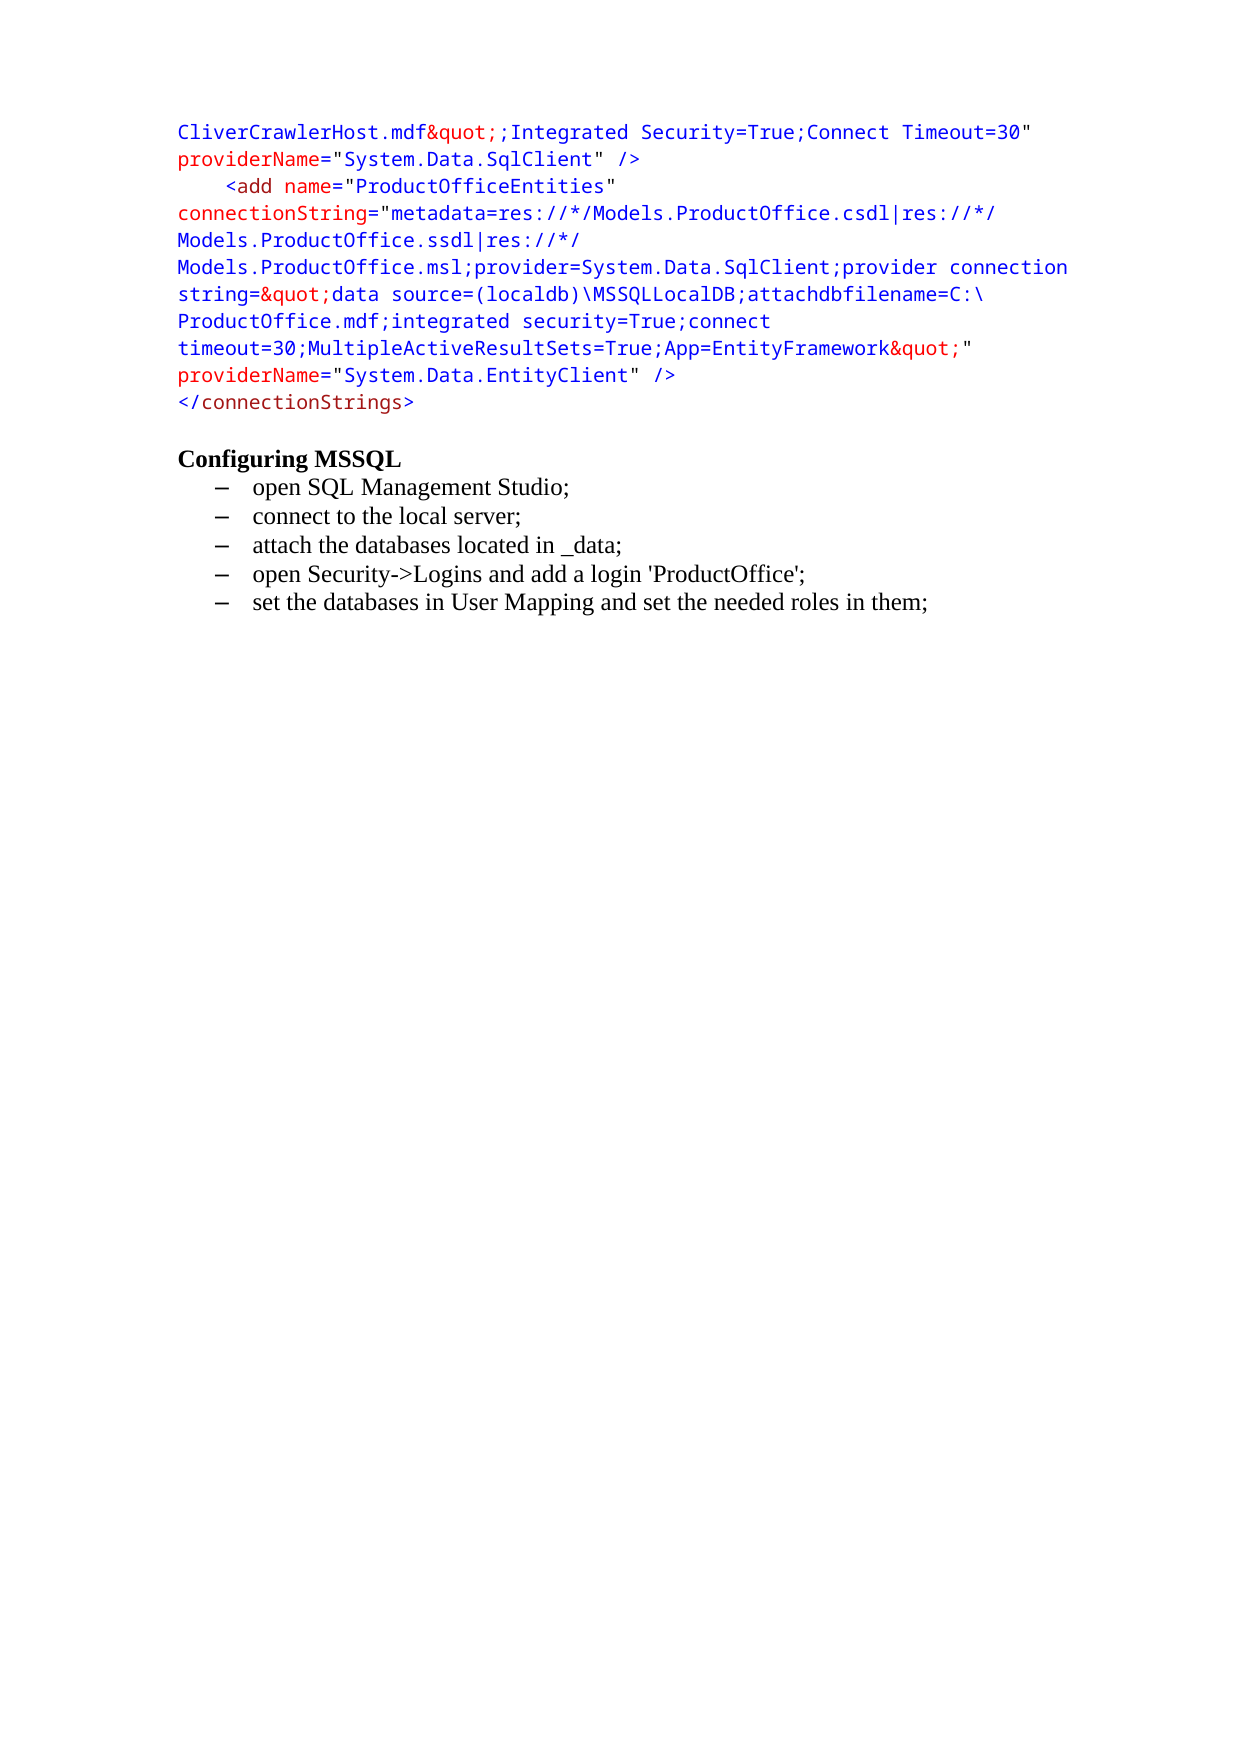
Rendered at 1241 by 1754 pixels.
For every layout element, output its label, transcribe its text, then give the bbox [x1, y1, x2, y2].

list attach the databases located in _data; [215, 530, 1152, 559]
text Configuring MSSQL [177, 444, 1152, 472]
text <add name="ProductOfficeEntities" connectionString="metadata=res://*/Models.ProductOffice.csdl|res://*/Models.ProductOffice.ssdl|res://*/Models.ProductOffice.msl;provider=System.Data.SqlClient;provider connection string=&quot;data source=(localdb)\MSSQLLocalDB;attachdbfilename=C:\ProductOffice.mdf;integrated security=True;connect timeout=30;MultipleActiveResultSets=True;App=EntityFramework&quot;" providerName="System.Data.EntityClient" /> [177, 172, 1152, 388]
list open SQL Management Studio; [215, 472, 1152, 501]
list set the databases in User Mapping and set the needed roles in them; [215, 587, 1152, 616]
list connect to the local server; [215, 501, 1152, 530]
list open Security->Logins and add a login 'ProductOffice'; [215, 559, 1152, 587]
text CliverCrawlerHost.mdf&quot;;Integrated Security=True;Connect Timeout=30" providerName="System.Data.SqlClient" /> [177, 118, 1152, 172]
text </connectionStrings> [177, 388, 1152, 415]
